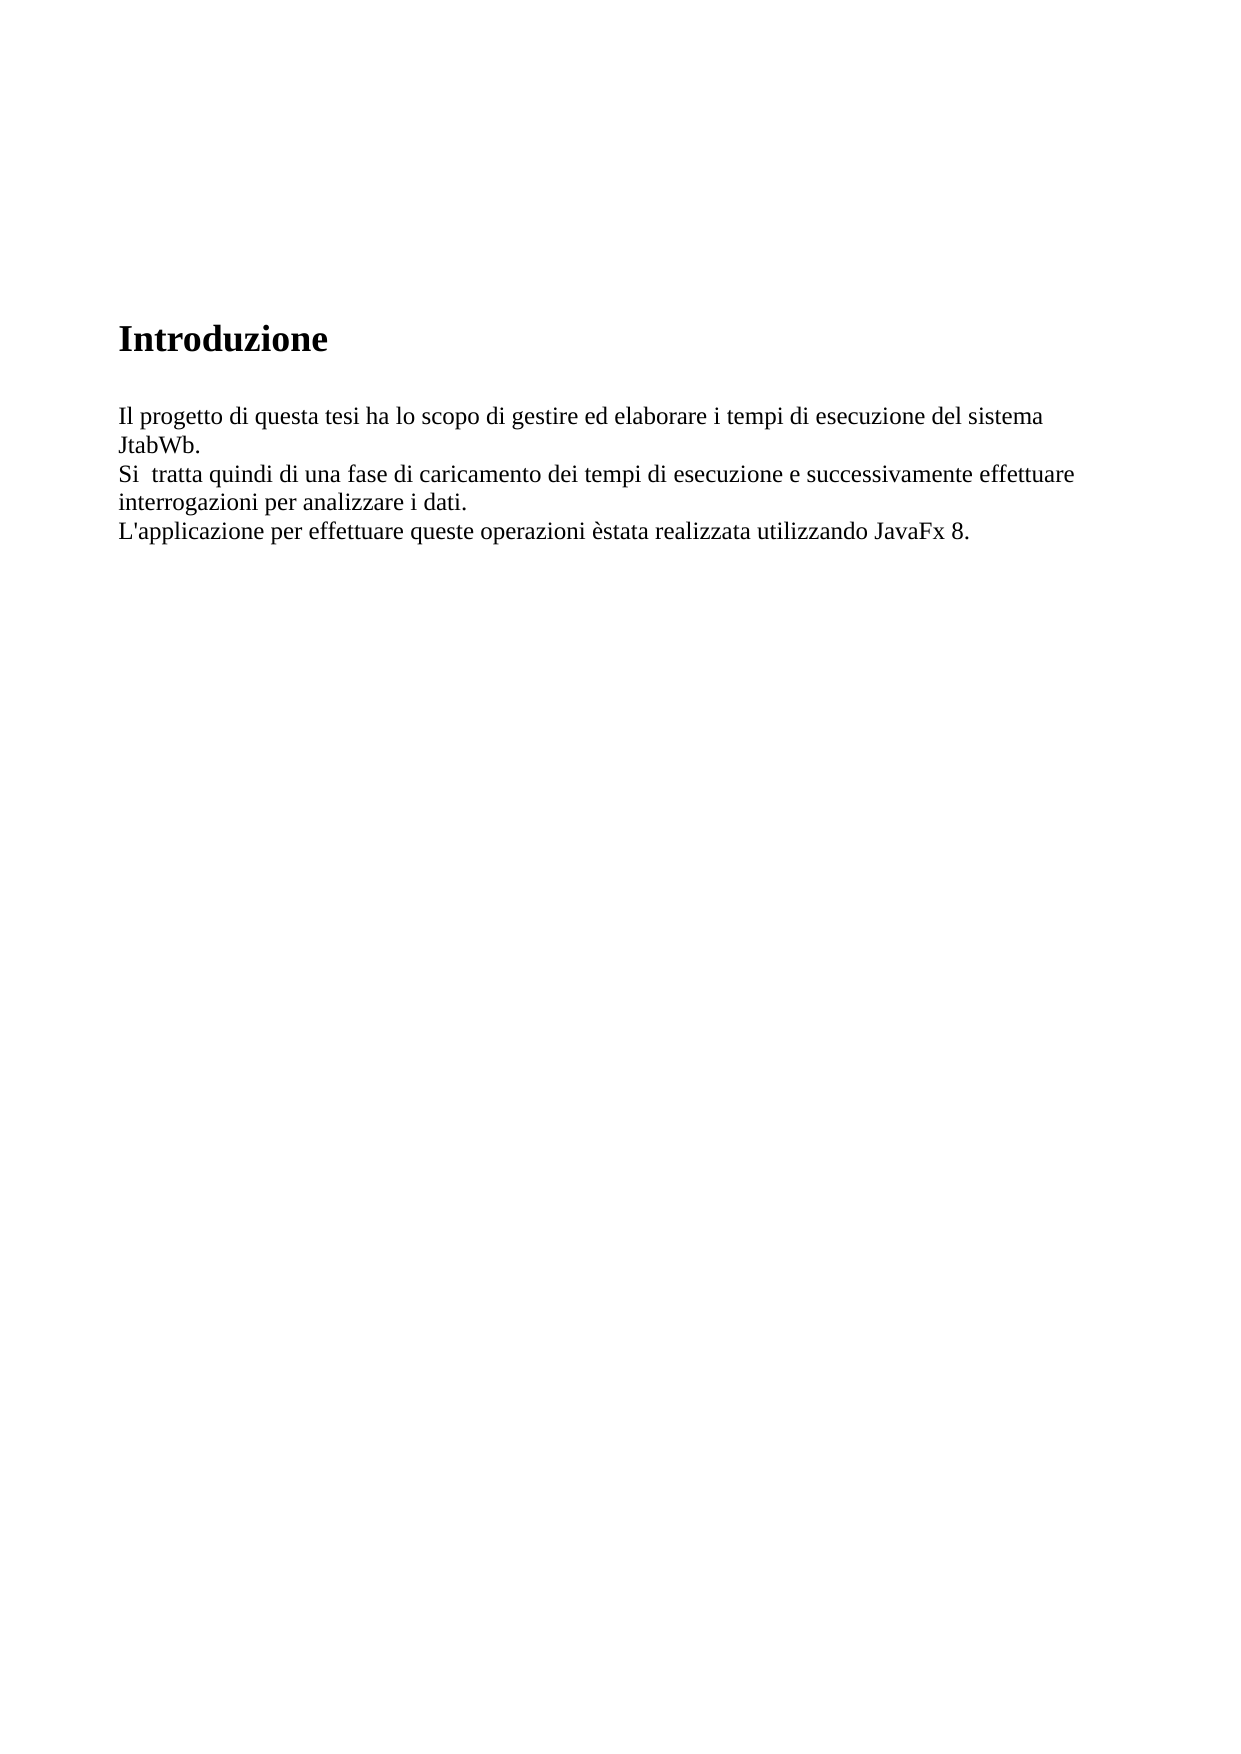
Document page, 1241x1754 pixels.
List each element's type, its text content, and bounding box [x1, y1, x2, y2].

text Si tratta quindi di una fase di caricamento dei tempi di esecuzione e successivamente effettuare interrogazioni per analizzare i dati. [118, 459, 1122, 516]
text L'applicazione per effettuare queste operazioni èstata realizzata utilizzando JavaFx 8. [118, 516, 1122, 545]
subtitle Introduzione [118, 316, 1122, 360]
text Il progetto di questa tesi ha lo scopo di gestire ed elaborare i tempi di esecuzione del sistema JtabWb. [118, 401, 1122, 459]
